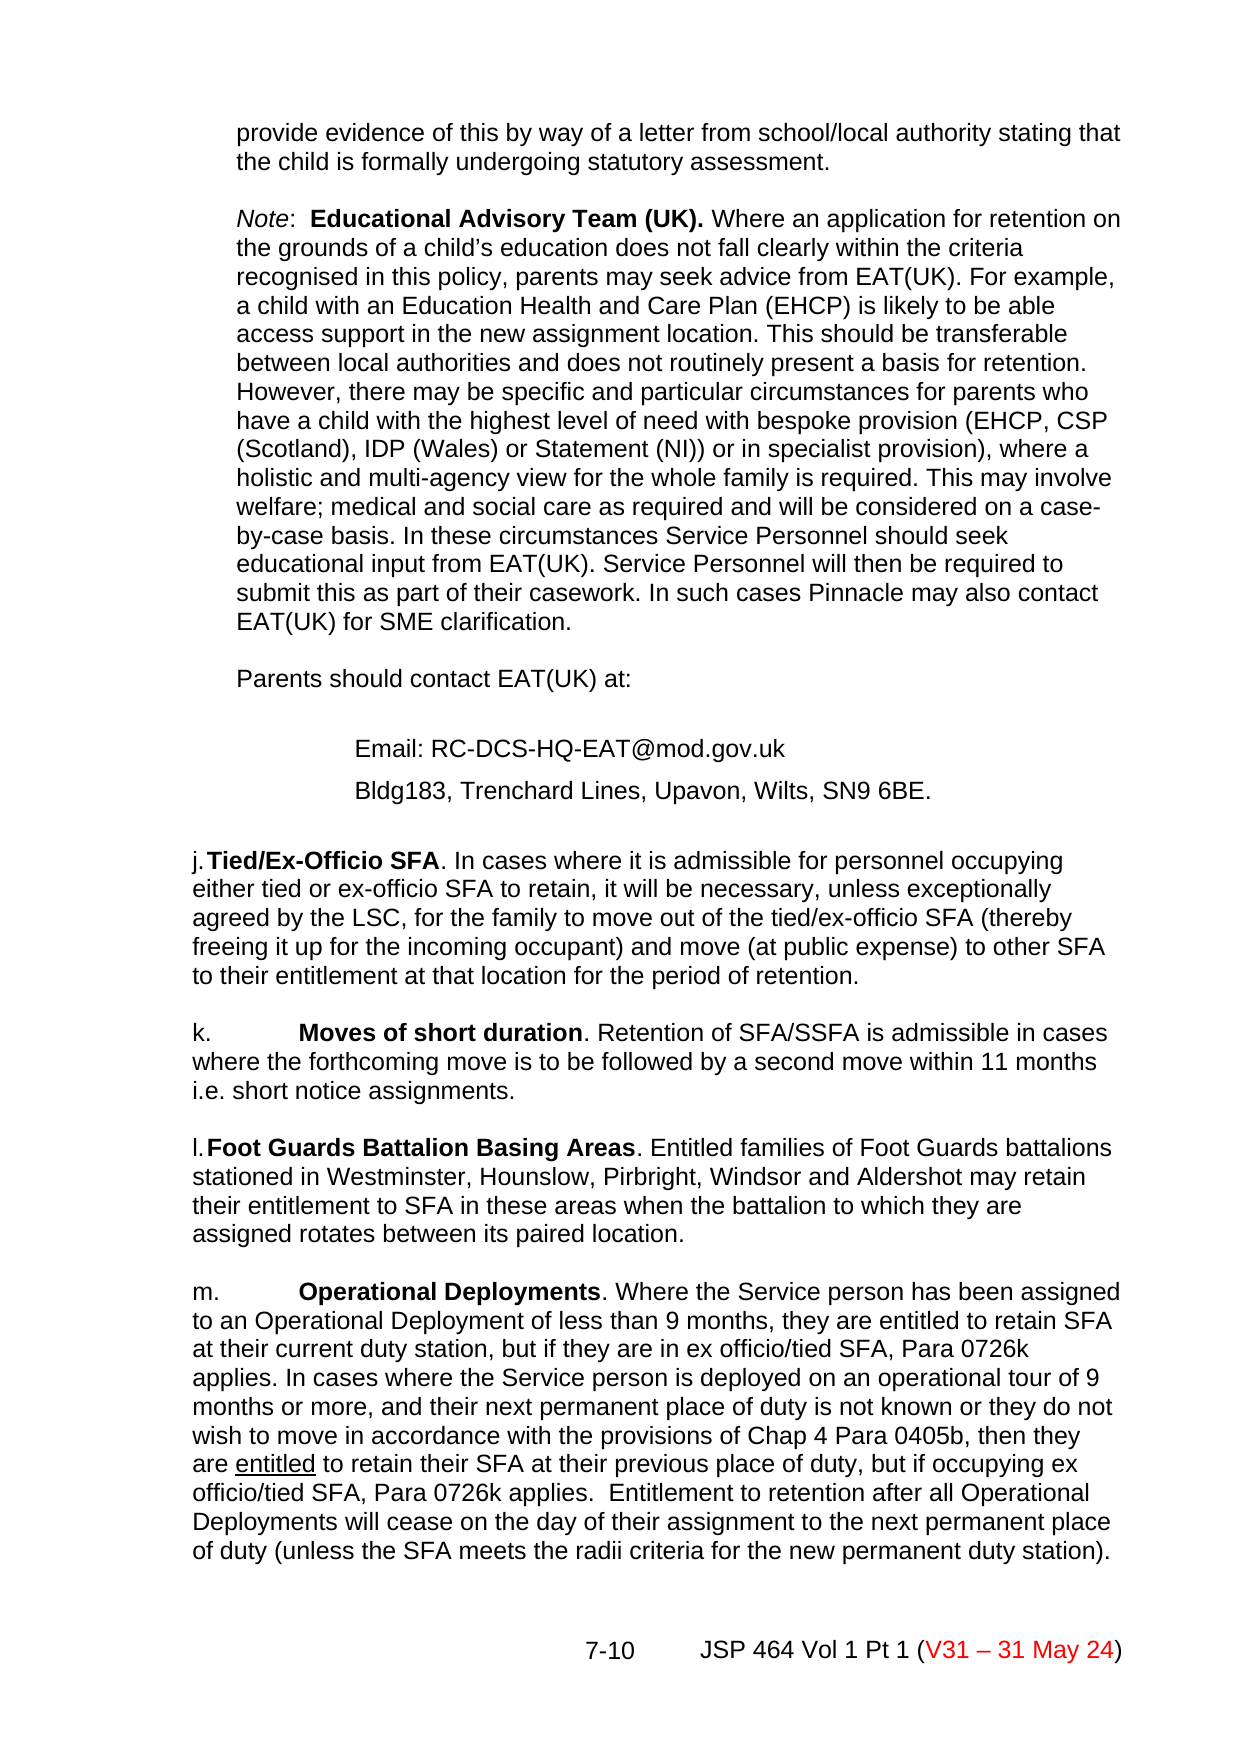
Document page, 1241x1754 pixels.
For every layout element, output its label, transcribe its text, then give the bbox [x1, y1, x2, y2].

list Operational Deployments. Where the Service person has been assigned to an Operational Deployment of less than 9 months, they are entitled to retain SFA at their current duty station, but if they are in ex officio/tied SFA, Para 0726k applies. In cases where the Service person is deployed on an operational tour of 9 months or more, and their next permanent place of duty is not known or they do not wish to move in accordance with the provisions of Chap 4 Para 0405b, then they are entitled to retain their SFA at their previous place of duty, but if occupying ex officio/tied SFA, Para 0726k applies. Entitlement to retention after all Operational Deployments will cease on the day of their assignment to the next permanent place of duty (unless the SFA meets the radii criteria for the new permanent duty station). [192, 1277, 1122, 1564]
list Email: RC-DCS-HQ-EAT@mod.gov.uk [236, 734, 1122, 763]
list provide evidence of this by way of a letter from school/local authority stating that the child is formally undergoing statutory assessment. [236, 118, 1122, 176]
list Bldg183, Trenchard Lines, Upavon, Wilts, SN9 6BE. [236, 776, 1122, 804]
list Tied/Ex-Officio SFA. In cases where it is admissible for personnel occupying either tied or ex-officio SFA to retain, it will be necessary, unless exceptionally agreed by the LSC, for the family to move out of the tied/ex-officio SFA (thereby freeing it up for the incoming occupant) and move (at public expense) to other SFA to their entitlement at that location for the period of retention. [192, 846, 1122, 989]
list Foot Guards Battalion Basing Areas. Entitled families of Foot Guards battalions stationed in Westminster, Hounslow, Pirbright, Windsor and Aldershot may retain their entitlement to SFA in these areas when the battalion to which they are assigned rotates between its paired location. [192, 1133, 1122, 1248]
text Note: Educational Advisory Team (UK). Where an application for retention on the grounds of a child’s education does not fall clearly within the criteria recognised in this policy, parents may seek advice from EAT(UK). For example, a child with an Education Health and Care Plan (EHCP) is likely to be able access support in the new assignment location. This should be transferable between local authorities and does not routinely present a basis for retention. However, there may be specific and particular circumstances for parents who have a child with the highest level of need with bespoke provision (EHCP, CSP (Scotland), IDP (Wales) or Statement (NI)) or in specialist provision), where a holistic and multi-agency view for the whole family is required. This may involve welfare; medical and social care as required and will be considered on a case-by-case basis. In these circumstances Service Personnel should seek educational input from EAT(UK). Service Personnel will then be required to submit this as part of their casework. In such cases Pinnacle may also contact EAT(UK) for SME clarification. [236, 204, 1122, 636]
text Parents should contact EAT(UK) at: [236, 664, 1122, 693]
list Moves of short duration. Retention of SFA/SSFA is admissible in cases where the forthcoming move is to be followed by a second move within 11 months i.e. short notice assignments. [192, 1018, 1122, 1104]
